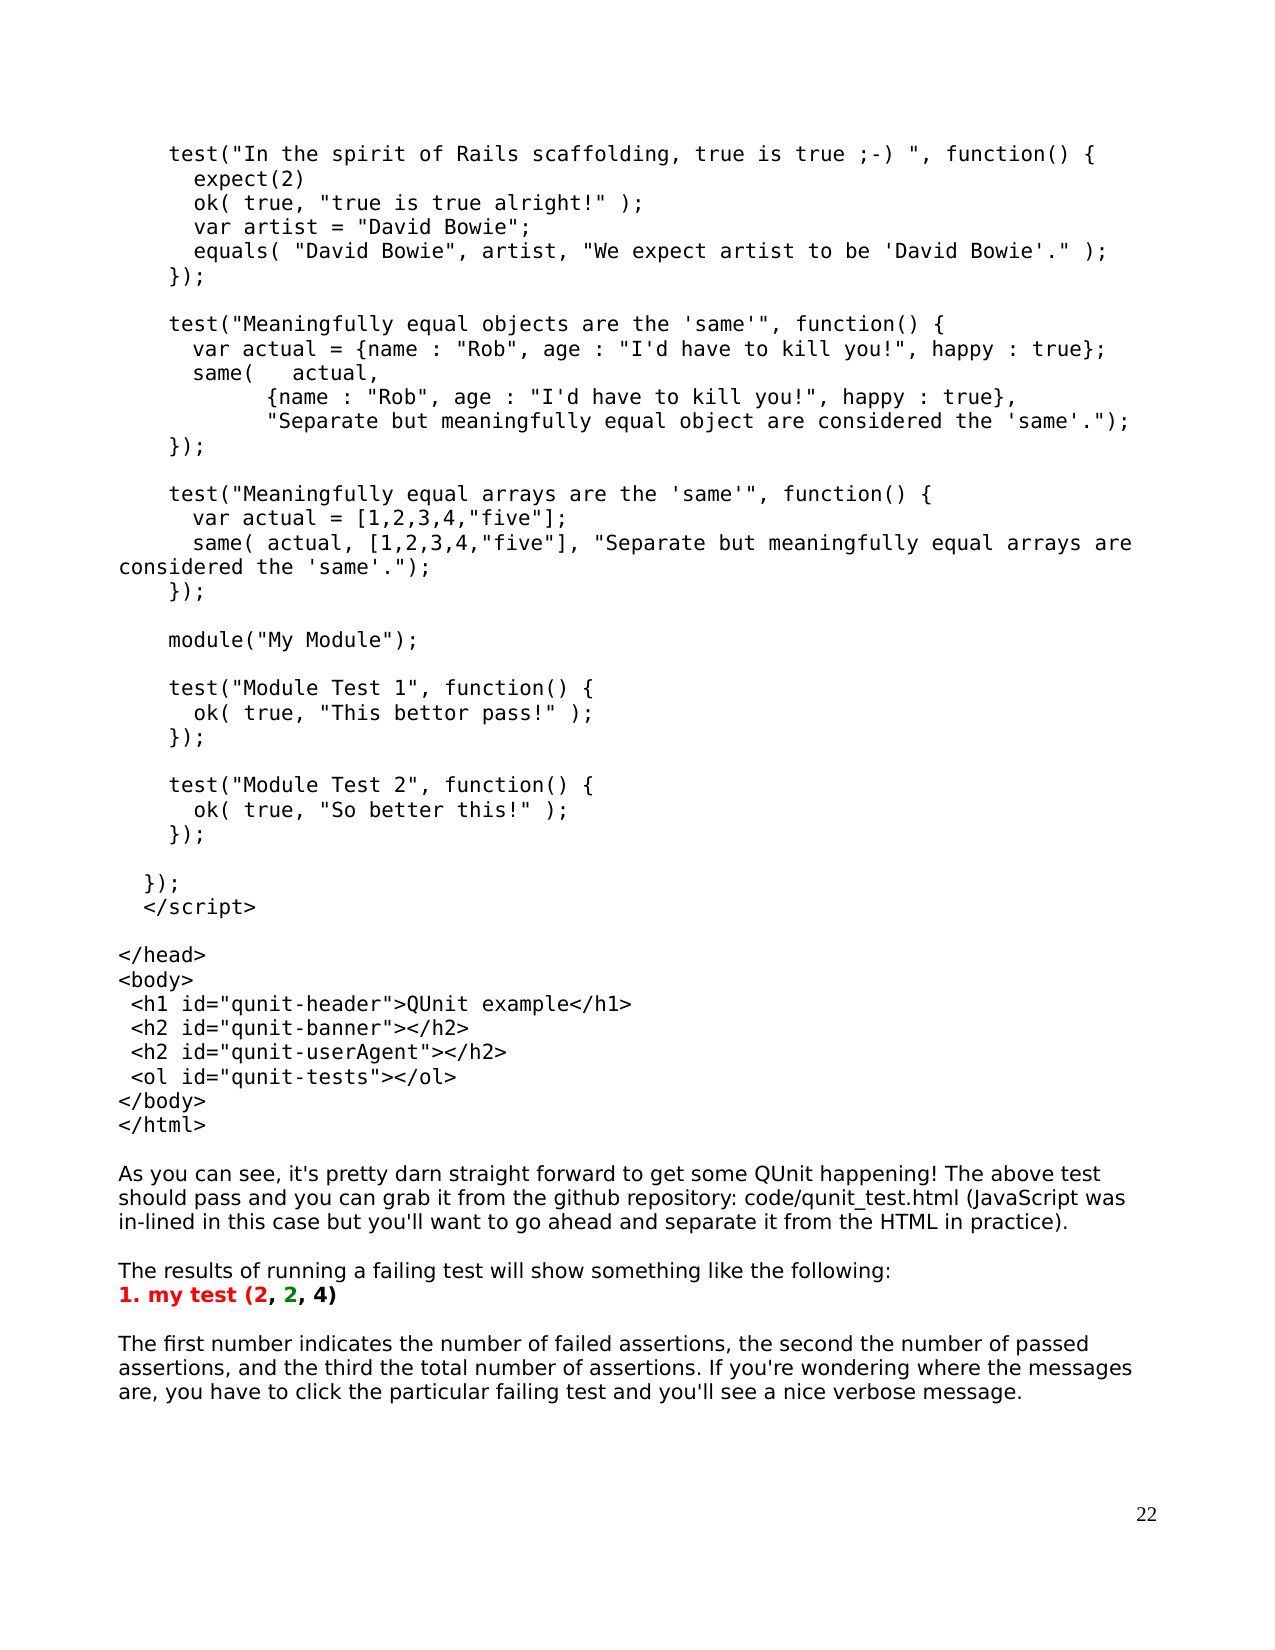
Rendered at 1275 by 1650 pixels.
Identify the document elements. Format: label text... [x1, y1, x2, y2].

text </html> [118, 1113, 1157, 1137]
text var actual = [1,2,3,4,"five"]; [118, 506, 1157, 531]
text }); [118, 725, 1157, 749]
text The results of running a failing test will show something like the following: [118, 1259, 1157, 1283]
text same( actual, [118, 361, 1157, 385]
text The first number indicates the number of failed assertions, the second the number of passed assertions, and the third the total number of assertions. If you're wondering where the messages are, you have to click the particular failing test and you'll see a nice verbose message. [118, 1332, 1157, 1404]
text }); [118, 434, 1157, 458]
text var actual = {name : "Rob", age : "I'd have to kill you!", happy : true}; [118, 337, 1157, 361]
text <body> [118, 968, 1157, 992]
text {name : "Rob", age : "I'd have to kill you!", happy : true}, [118, 385, 1157, 409]
text equals( "David Bowie", artist, "We expect artist to be 'David Bowie'." ); [118, 239, 1157, 264]
text 1. my test (2, 2, 4) [118, 1283, 1157, 1307]
text </body> [118, 1089, 1157, 1113]
text "Separate but meaningfully equal object are considered the 'same'."); [118, 409, 1157, 434]
text }); [118, 871, 1157, 895]
text <h2 id="qunit-userAgent"></h2> [118, 1040, 1157, 1065]
text test("Meaningfully equal objects are the 'same'", function() { [118, 312, 1157, 337]
text }); [118, 579, 1157, 603]
text ok( true, "This bettor pass!" ); [118, 701, 1157, 725]
text test("In the spirit of Rails scaffolding, true is true ;-) ", function() { [118, 142, 1157, 167]
text module("My Module"); [118, 628, 1157, 652]
text test("Module Test 2", function() { [118, 773, 1157, 798]
text As you can see, it's pretty darn straight forward to get some QUnit happening! The above test should pass and you can grab it from the github repository: code/qunit_test.html (JavaScript was in-lined in this case but you'll want to go ahead and separate it from the HTML in practice). [118, 1162, 1157, 1234]
text ok( true, "So better this!" ); [118, 798, 1157, 822]
text </head> [118, 943, 1157, 968]
text }); [118, 264, 1157, 288]
text test("Module Test 1", function() { [118, 676, 1157, 701]
text expect(2) [118, 167, 1157, 191]
text var artist = "David Bowie"; [118, 215, 1157, 239]
text test("Meaningfully equal arrays are the 'same'", function() { [118, 482, 1157, 506]
text <h2 id="qunit-banner"></h2> [118, 1016, 1157, 1040]
text ok( true, "true is true alright!" ); [118, 191, 1157, 215]
text </script> [118, 895, 1157, 919]
text same( actual, [1,2,3,4,"five"], "Separate but meaningfully equal arrays are considered the 'same'."); [118, 531, 1157, 579]
text <ol id="qunit-tests"></ol> [118, 1065, 1157, 1089]
text }); [118, 822, 1157, 846]
text <h1 id="qunit-header">QUnit example</h1> [118, 992, 1157, 1016]
